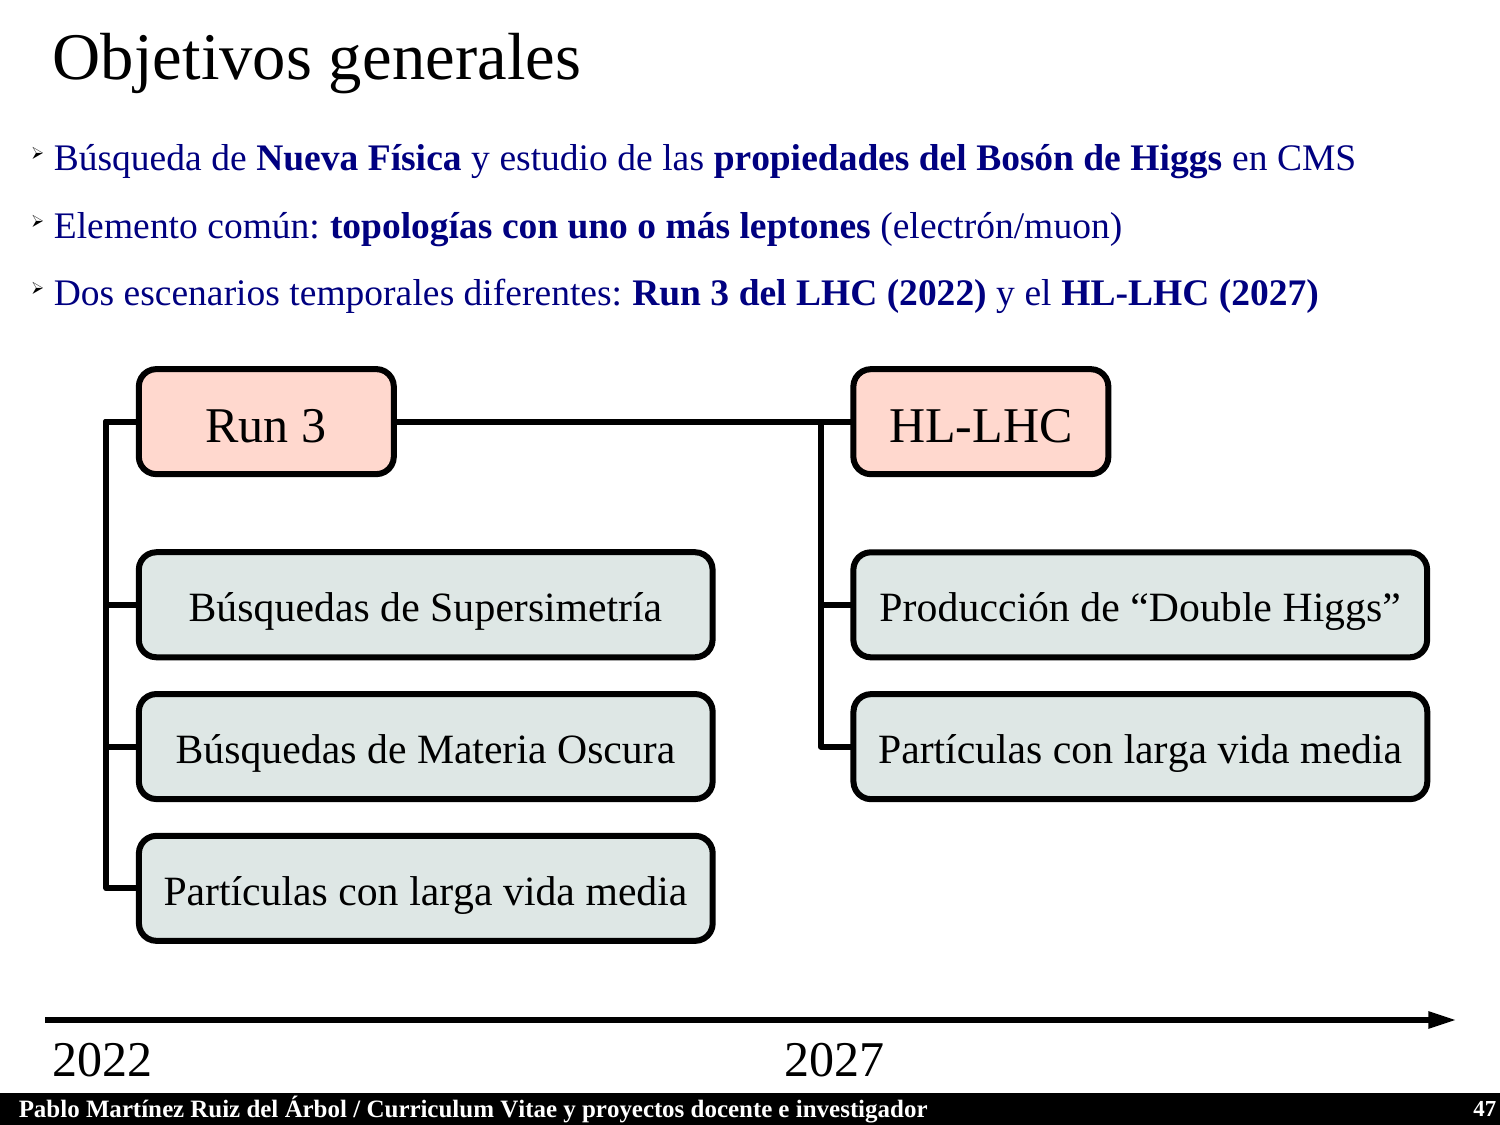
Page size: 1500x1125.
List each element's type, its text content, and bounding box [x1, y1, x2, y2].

text_box 2022 [37, 1017, 188, 1094]
text_box Búsquedas de Supersimetría [138, 552, 713, 658]
text_box Objetivos generales [0, 3, 661, 111]
text_box Búsqueda de Nueva Física y estudio de las propiedades del Bosón de Higgs en CMS Elemento común: topologías con uno o más leptones (electrón/muon) Dos escenarios temporales diferentes: Run 3 del LHC (2022) y el HL-LHC (2027) [11, 98, 1500, 279]
text_box 2027 [769, 1017, 920, 1094]
text_box Partículas con larga vida media [853, 694, 1428, 800]
text_box Búsquedas de Materia Oscura [138, 694, 713, 800]
text_box Run 3 [138, 369, 394, 475]
text_box Producción de “Double Higgs” [853, 552, 1428, 658]
text_box Partículas con larga vida media [138, 835, 713, 941]
text_box HL-LHC [853, 369, 1109, 475]
